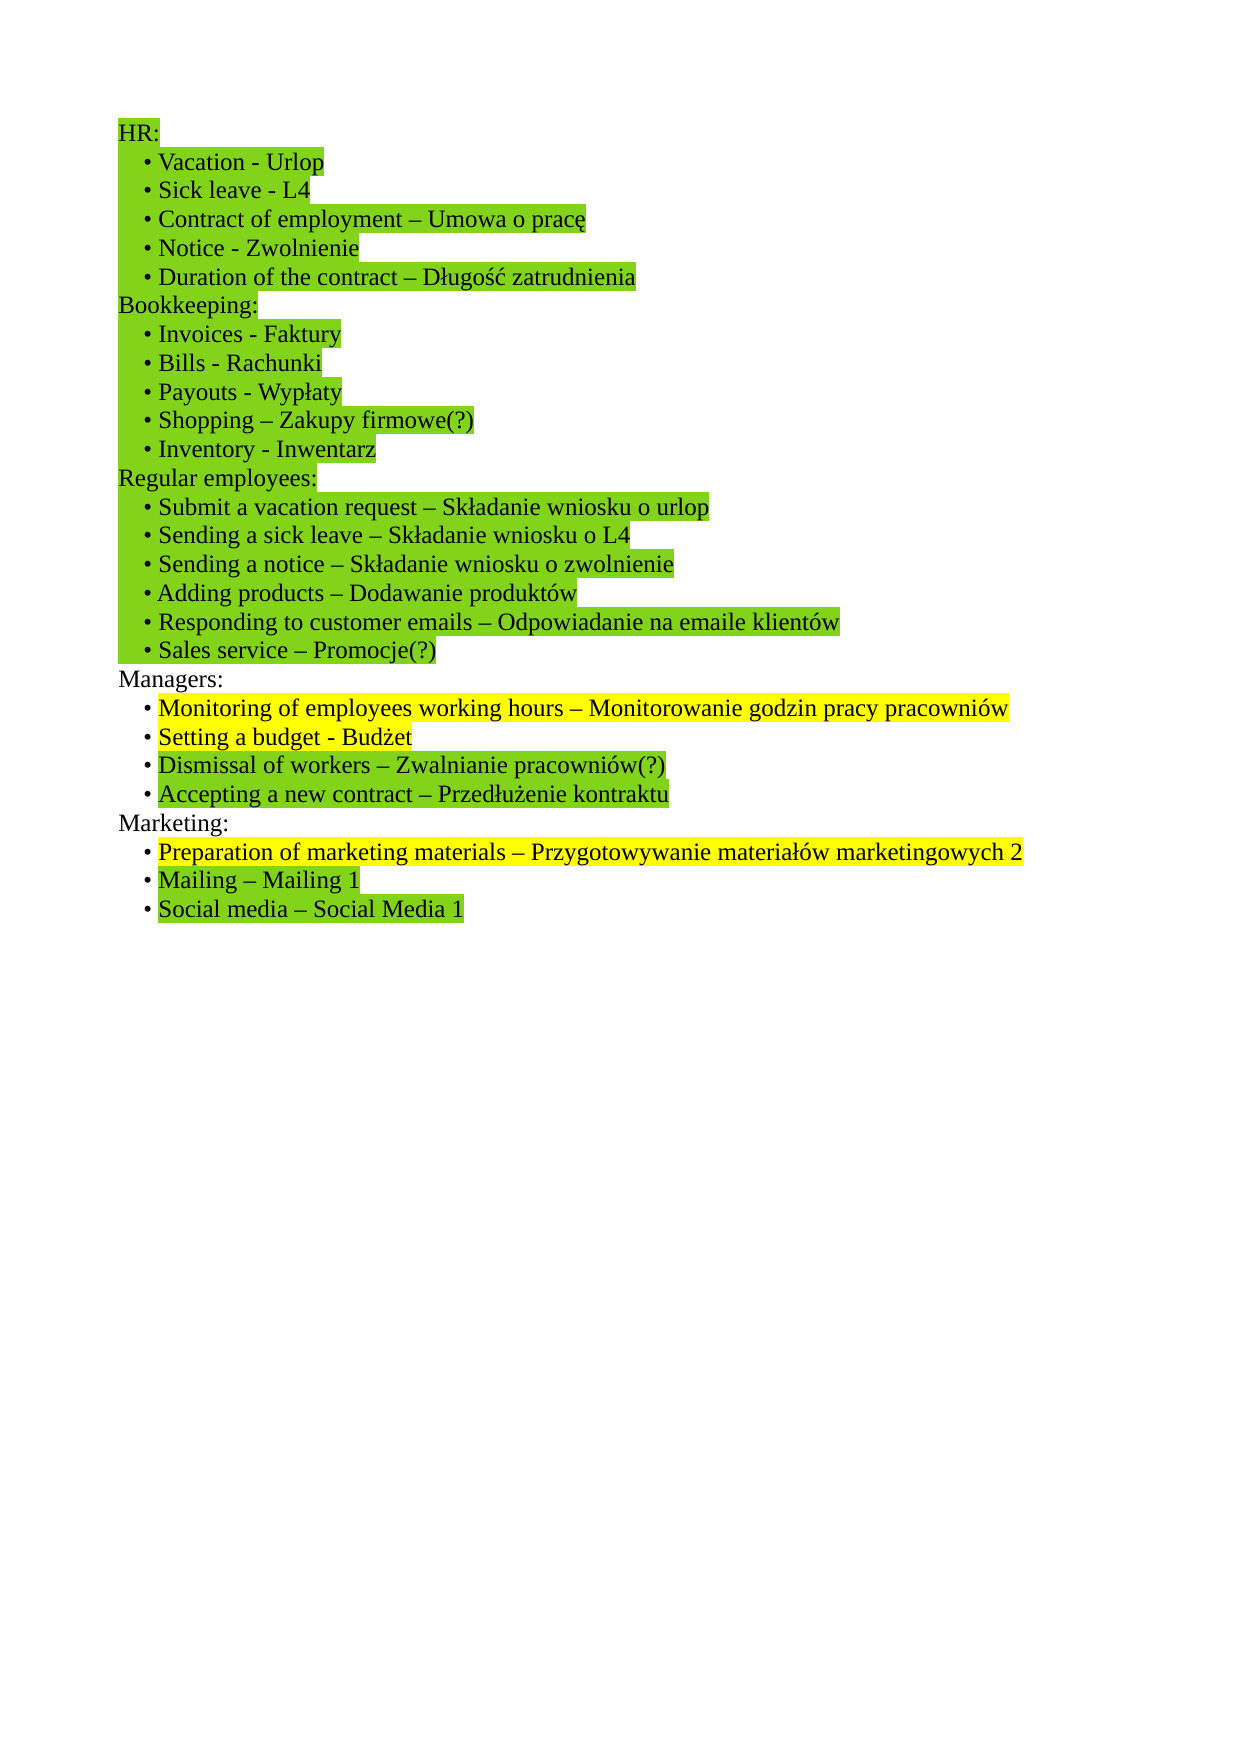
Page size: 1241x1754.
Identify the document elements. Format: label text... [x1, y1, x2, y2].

text • Contract of employment – Umowa o pracę [118, 204, 1122, 233]
text • Invoices - Faktury [118, 319, 1122, 348]
text • Accepting a new contract – Przedłużenie kontraktu [118, 779, 1122, 808]
text • Sending a sick leave – Składanie wniosku o L4 [118, 521, 1122, 549]
text HR: [118, 118, 1122, 147]
text Bookkeeping: [118, 291, 1122, 319]
text • Mailing – Mailing 1 [118, 866, 1122, 894]
text Managers: [118, 664, 1122, 693]
text • Inventory - Inwentarz [118, 434, 1122, 463]
text • Sending a notice – Składanie wniosku o zwolnienie [118, 549, 1122, 578]
text • Dismissal of workers – Zwalnianie pracowniów(?) [118, 751, 1122, 779]
text • Bills - Rachunki [118, 348, 1122, 377]
text • Shopping – Zakupy firmowe(?) [118, 406, 1122, 434]
text • Preparation of marketing materials – Przygotowywanie materiałów marketingowych 2 [118, 837, 1122, 866]
text • Social media – Social Media 1 [118, 894, 1122, 923]
text • Payouts - Wypłaty [118, 377, 1122, 406]
text • Setting a budget - Budżet [118, 722, 1122, 751]
text • Submit a vacation request – Składanie wniosku o urlop [118, 492, 1122, 521]
text • Notice - Zwolnienie [118, 233, 1122, 262]
text • Sales service – Promocje(?) [118, 636, 1122, 664]
text • Monitoring of employees working hours – Monitorowanie godzin pracy pracowniów [118, 693, 1122, 722]
text • Vacation - Urlop [118, 147, 1122, 176]
text • Responding to customer emails – Odpowiadanie na emaile klientów [118, 607, 1122, 636]
text • Sick leave - L4 [118, 176, 1122, 204]
text Regular employees: [118, 463, 1122, 492]
text • Duration of the contract – Długość zatrudnienia [118, 262, 1122, 291]
text Marketing: [118, 808, 1122, 837]
text • Adding products – Dodawanie produktów [118, 578, 1122, 607]
